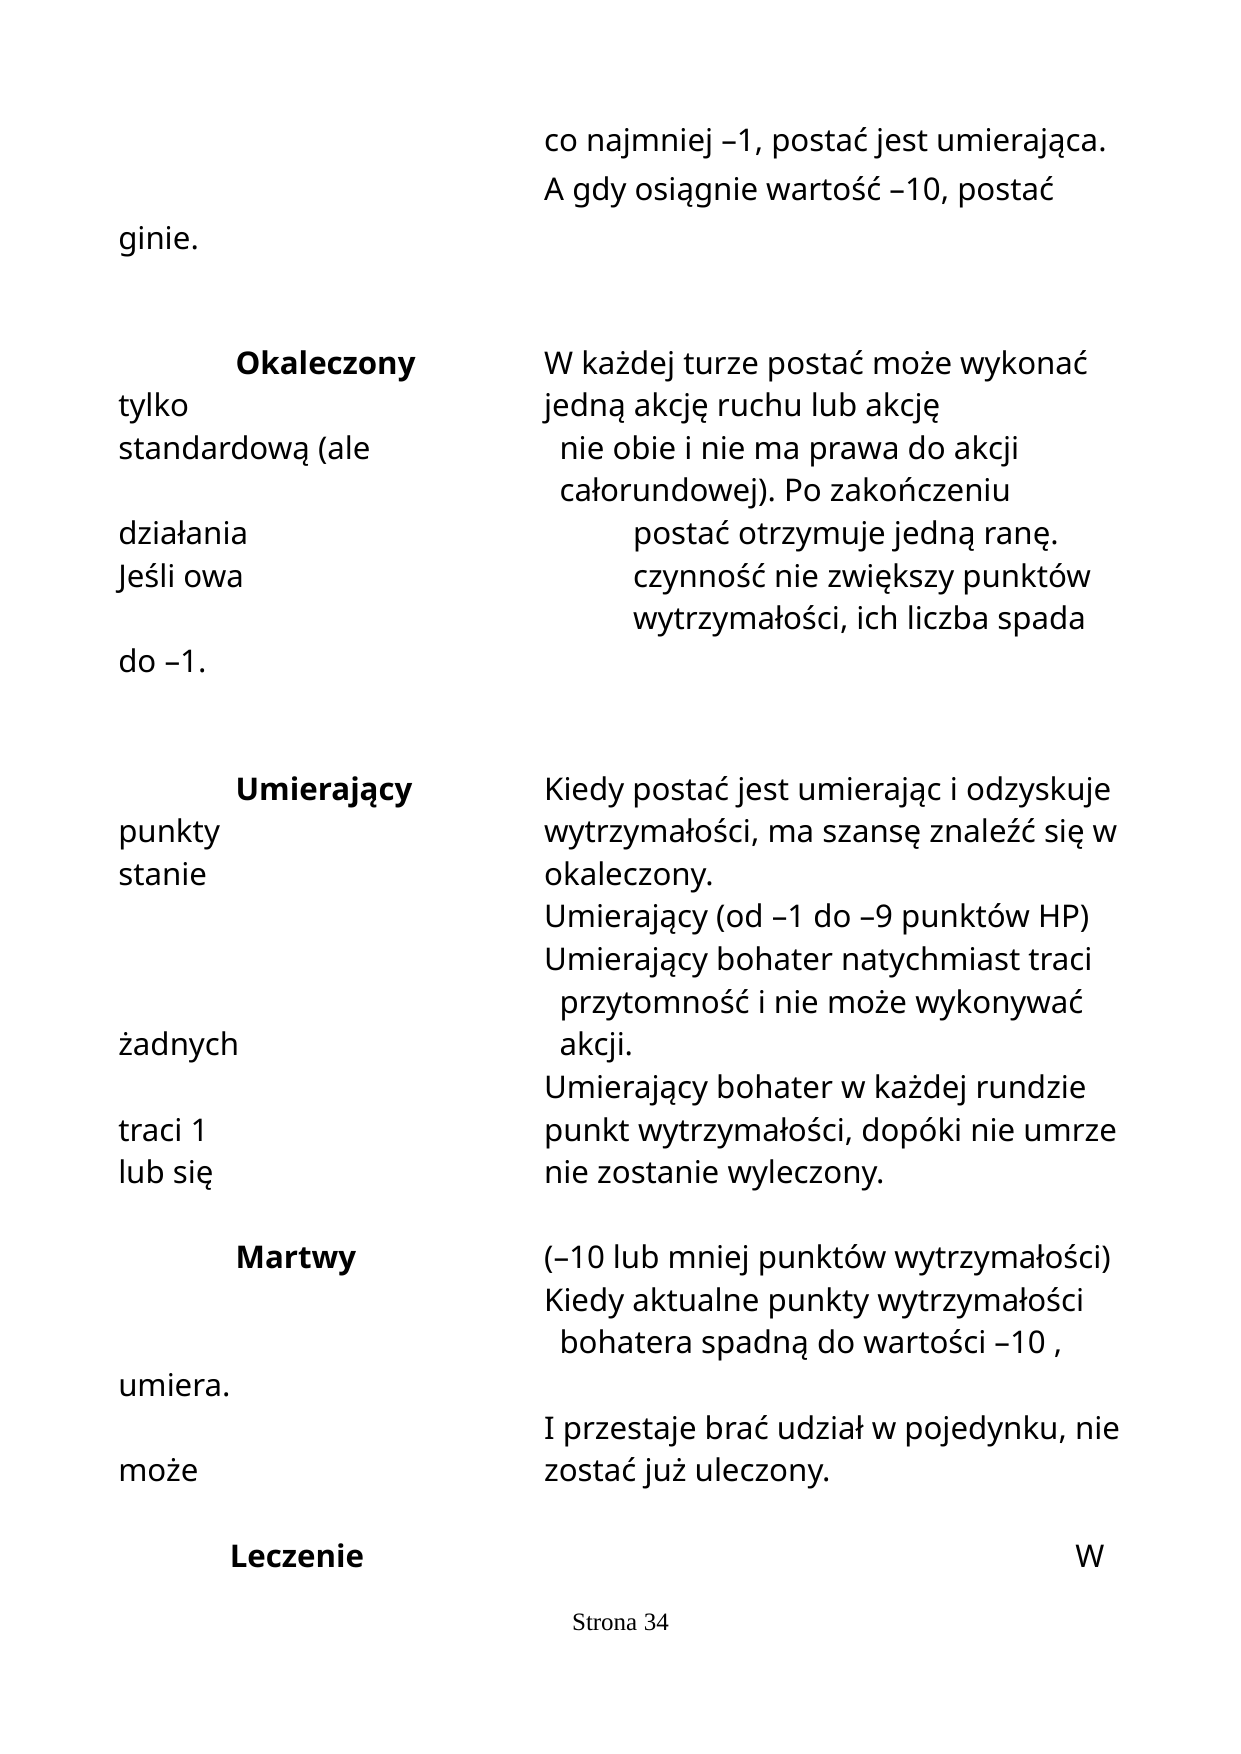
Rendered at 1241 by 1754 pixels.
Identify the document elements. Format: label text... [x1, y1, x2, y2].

text I przestaje brać udział w pojedynku, nie może zostać już uleczony. [118, 1406, 1122, 1491]
text Umierający (od –1 do –9 punktów HP) [118, 894, 1122, 937]
text Umierający bohater w każdej rundzie traci 1 punkt wytrzymałości, dopóki nie umrze lub się nie zostanie wyleczony. [118, 1065, 1122, 1193]
text A gdy osiągnie wartość –10, postać ginie. [118, 167, 1122, 259]
text Kiedy aktualne punkty wytrzymałości bohatera spadną do wartości –10 , umiera. [118, 1278, 1122, 1406]
text Okaleczony W każdej turze postać może wykonać tylko jedną akcję ruchu lub akcję standardową (ale nie obie i nie ma prawa do akcji całorundowej). Po zakończeniu działania postać otrzymuje jedną ranę. Jeśli owa czynność nie zwiększy punktów wytrzymałości, ich liczba spada do –1. [118, 341, 1122, 681]
text Umierający Kiedy postać jest umierając i odzyskuje punkty wytrzymałości, ma szansę znaleźć się w stanie okaleczony. [118, 767, 1122, 894]
text co najmniej –1, postać jest umierająca. [118, 118, 1122, 161]
text Martwy (–10 lub mniej punktów wytrzymałości) [118, 1235, 1122, 1278]
text Umierający bohater natychmiast traci przytomność i nie może wykonywać żadnych akcji. [118, 937, 1122, 1065]
text Leczenie W [118, 1533, 1122, 1576]
